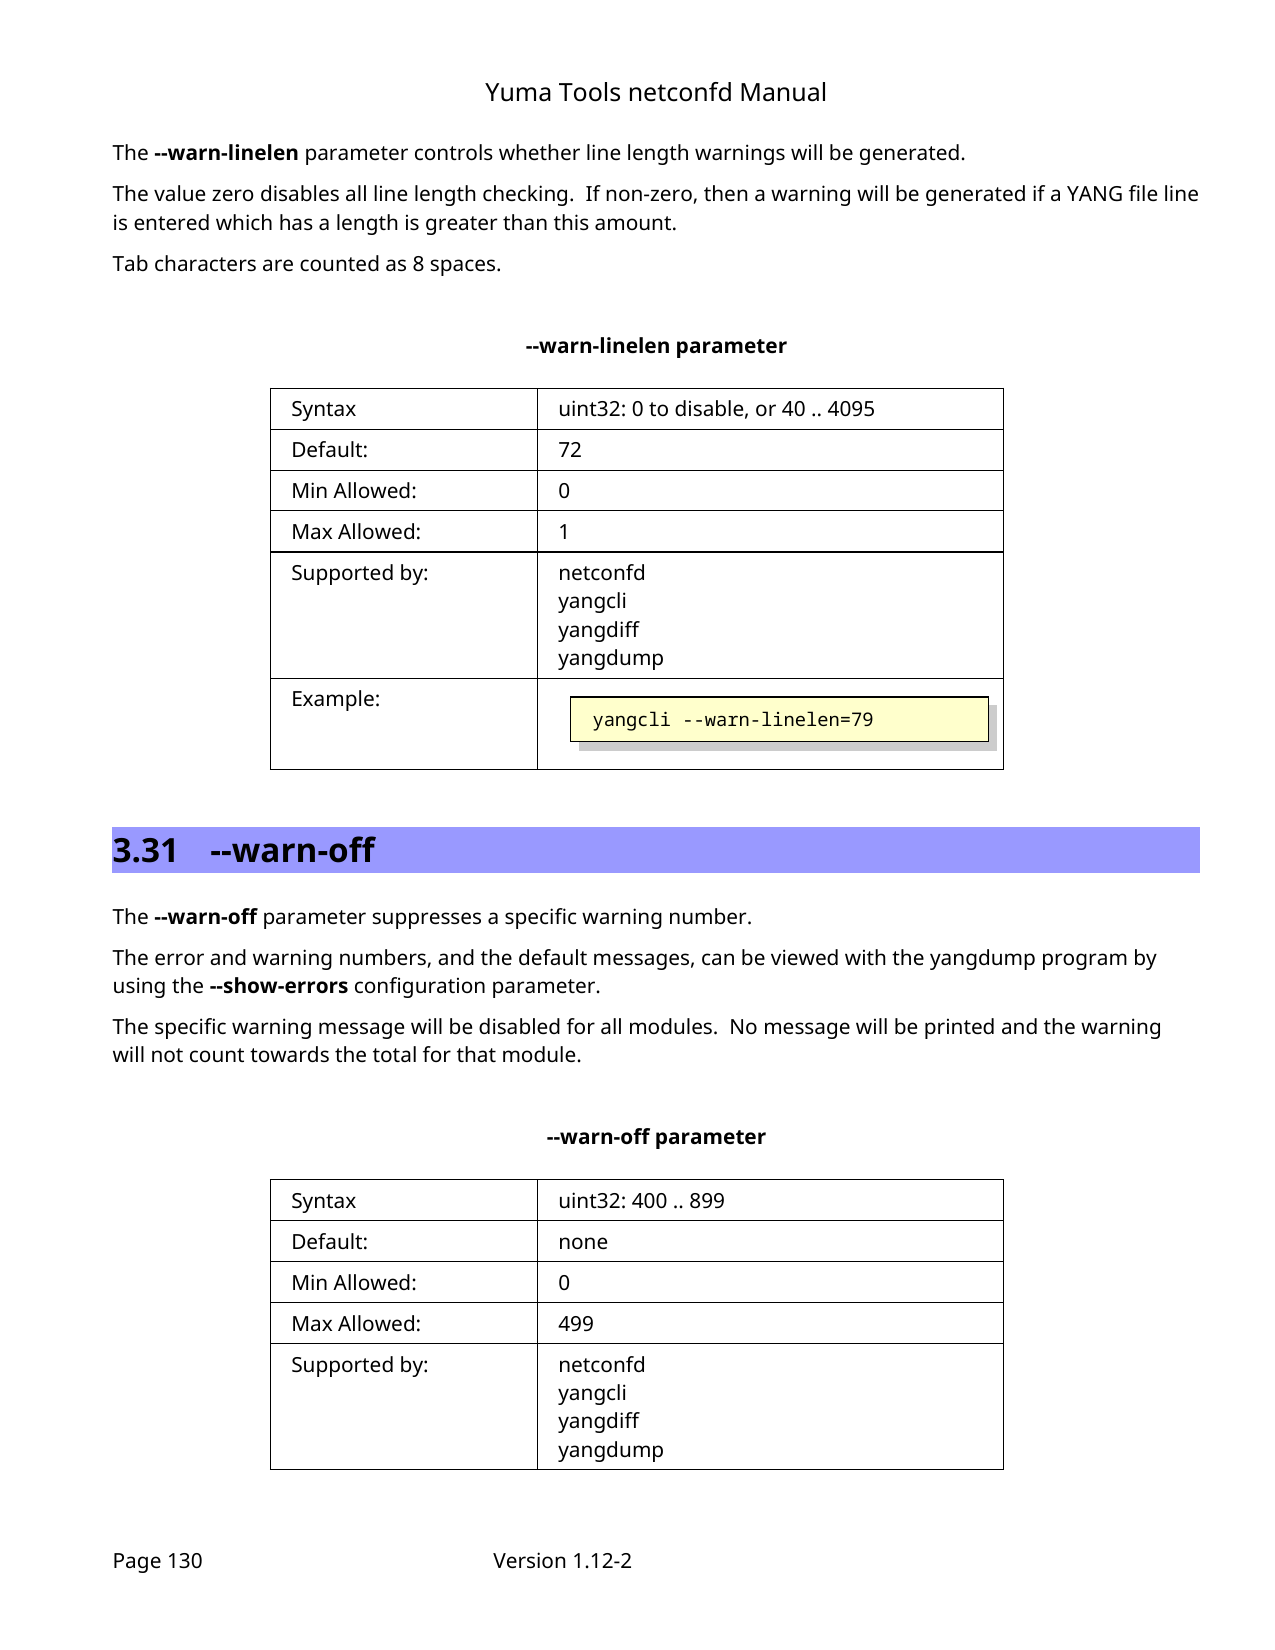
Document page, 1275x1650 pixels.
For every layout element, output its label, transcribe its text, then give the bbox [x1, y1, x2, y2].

table_header Syntax [271, 389, 537, 428]
table_cell 72 [538, 430, 1003, 469]
text Tab characters are counted as 8 spaces. [112, 249, 1200, 277]
table_header uint32: 400 .. 899 [538, 1180, 1003, 1220]
text The value zero disables all line length checking. If non-zero, then a warning will be generated if a YANG file line is entered which has a length is greater than this amount. [112, 179, 1200, 236]
table_header Syntax [271, 1180, 537, 1220]
text The --warn-linelen parameter controls whether line length warnings will be generated. [112, 138, 1200, 167]
table_cell netconfd yangcli yangdiff yangdump [538, 553, 1003, 678]
text The --warn-off parameter suppresses a specific warning number. [112, 902, 1200, 930]
table_cell Max Allowed: [271, 511, 537, 551]
subtitle --warn-off parameter [127, 1122, 1185, 1151]
table_cell 0 [538, 1262, 1003, 1302]
text The error and warning numbers, and the default messages, can be viewed with the yangdump program by using the --show-errors configuration parameter. [112, 943, 1200, 999]
table_cell Default: [271, 430, 537, 469]
table_cell Example: [271, 679, 537, 768]
table_cell Supported by: [271, 1344, 537, 1469]
table_cell 499 [538, 1303, 1003, 1343]
subtitle --warn-off [112, 827, 1200, 873]
table_cell netconfd yangcli yangdiff yangdump [538, 1344, 1003, 1469]
table_cell Min Allowed: [271, 1262, 537, 1302]
table_cell yangcli --warn-linelen=79 [538, 679, 1003, 768]
table_cell Max Allowed: [271, 1303, 537, 1343]
table_cell Supported by: [271, 553, 537, 678]
subtitle --warn-linelen parameter [127, 331, 1185, 359]
table_cell 0 [538, 471, 1003, 510]
table_cell 1 [538, 511, 1003, 551]
table_cell Min Allowed: [271, 471, 537, 510]
text The specific warning message will be disabled for all modules. No message will be printed and the warning will not count towards the total for that module. [112, 1012, 1200, 1069]
table_cell Default: [271, 1221, 537, 1261]
table_header uint32: 0 to disable, or 40 .. 4095 [538, 389, 1003, 428]
table_cell none [538, 1221, 1003, 1261]
